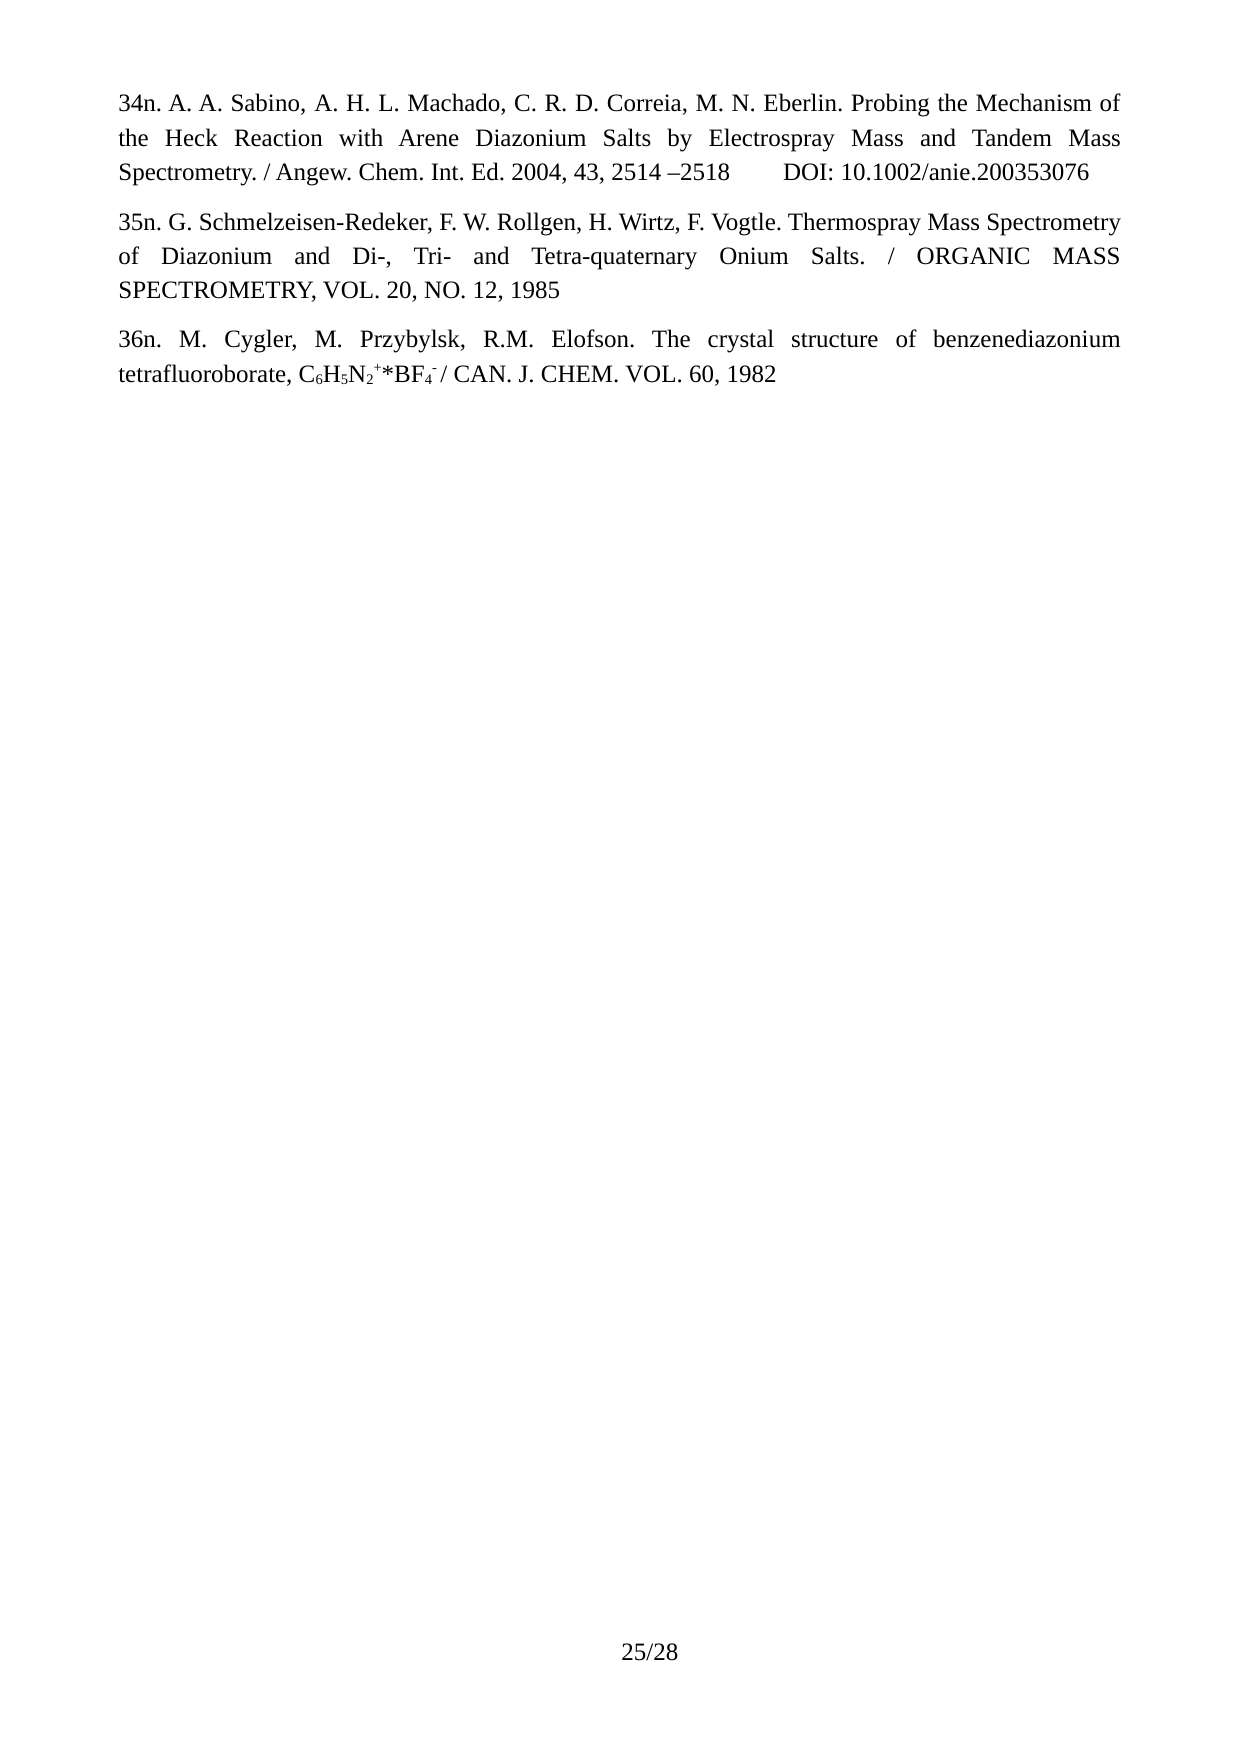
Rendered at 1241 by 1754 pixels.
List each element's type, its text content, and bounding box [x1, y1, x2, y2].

text 35n. G. Schmelzeisen-Redeker, F. W. Rollgen, H. Wirtz, F. Vogtle. Thermospray Mass Spectrometry of Diazonium and Di-, Tri- and Tetra-quaternary Onium Salts. / ORGANIC MASS SPECTROMETRY, VOL. 20, NO. 12, 1985 [118, 207, 1122, 304]
text 34n. A. A. Sabino, A. H. L. Machado, C. R. D. Correia, M. N. Eberlin. Probing the Mechanism of the Heck Reaction with Arene Diazonium Salts by Electrospray Mass and Tandem Mass Spectrometry. / Angew. Chem. Int. Ed. 2004, 43, 2514 –2518 DOI: 10.1002/anie.200353076 [118, 88, 1122, 186]
text 36n. M. Cygler, M. Przybylsk, R.M. Elofson. The crystal structure of benzenediazonium tetrafluoroborate, C6H5N2+*BF4- / CAN. J. CHEM. VOL. 60, 1982 [118, 324, 1122, 388]
